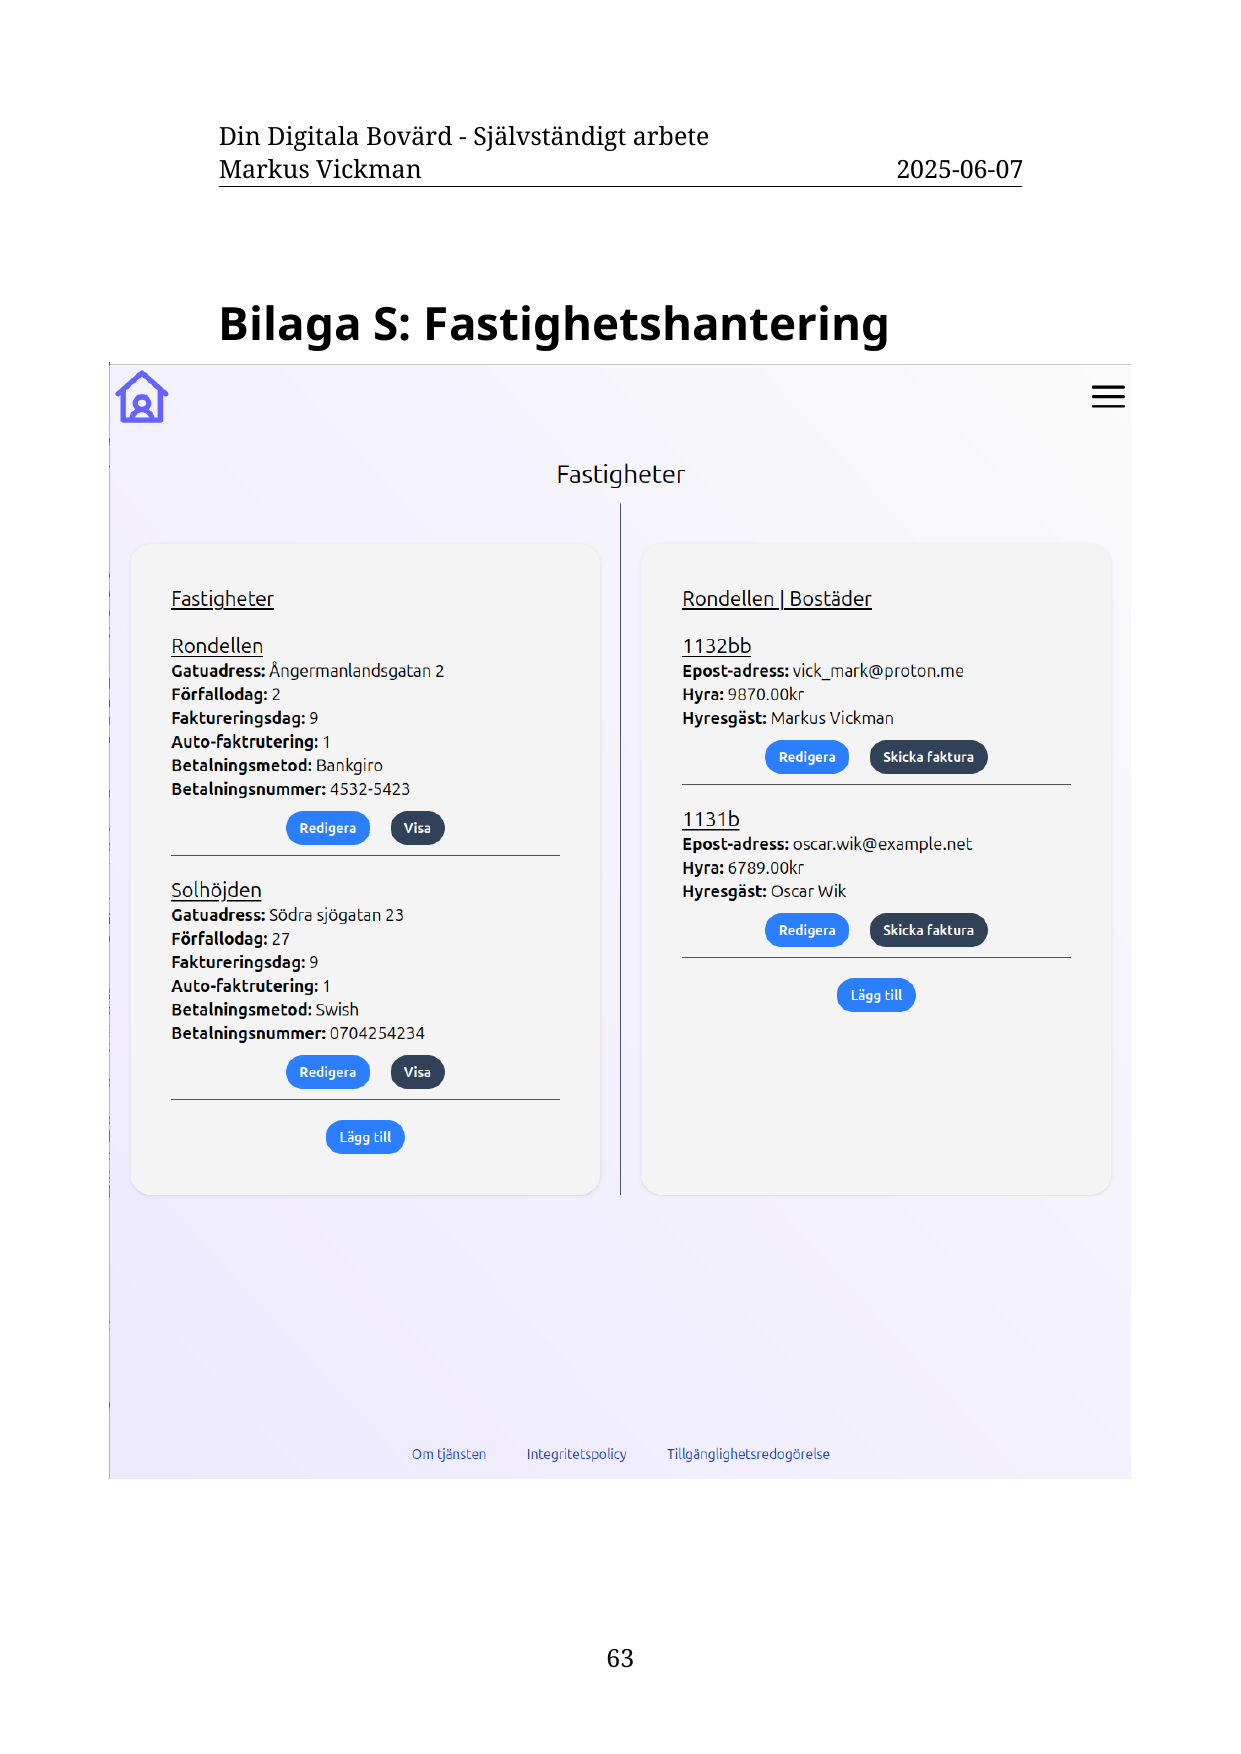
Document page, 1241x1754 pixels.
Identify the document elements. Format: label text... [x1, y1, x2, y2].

picture [109, 362, 1131, 1479]
subtitle Bilaga S: Fastighetshantering [218, 291, 1022, 353]
